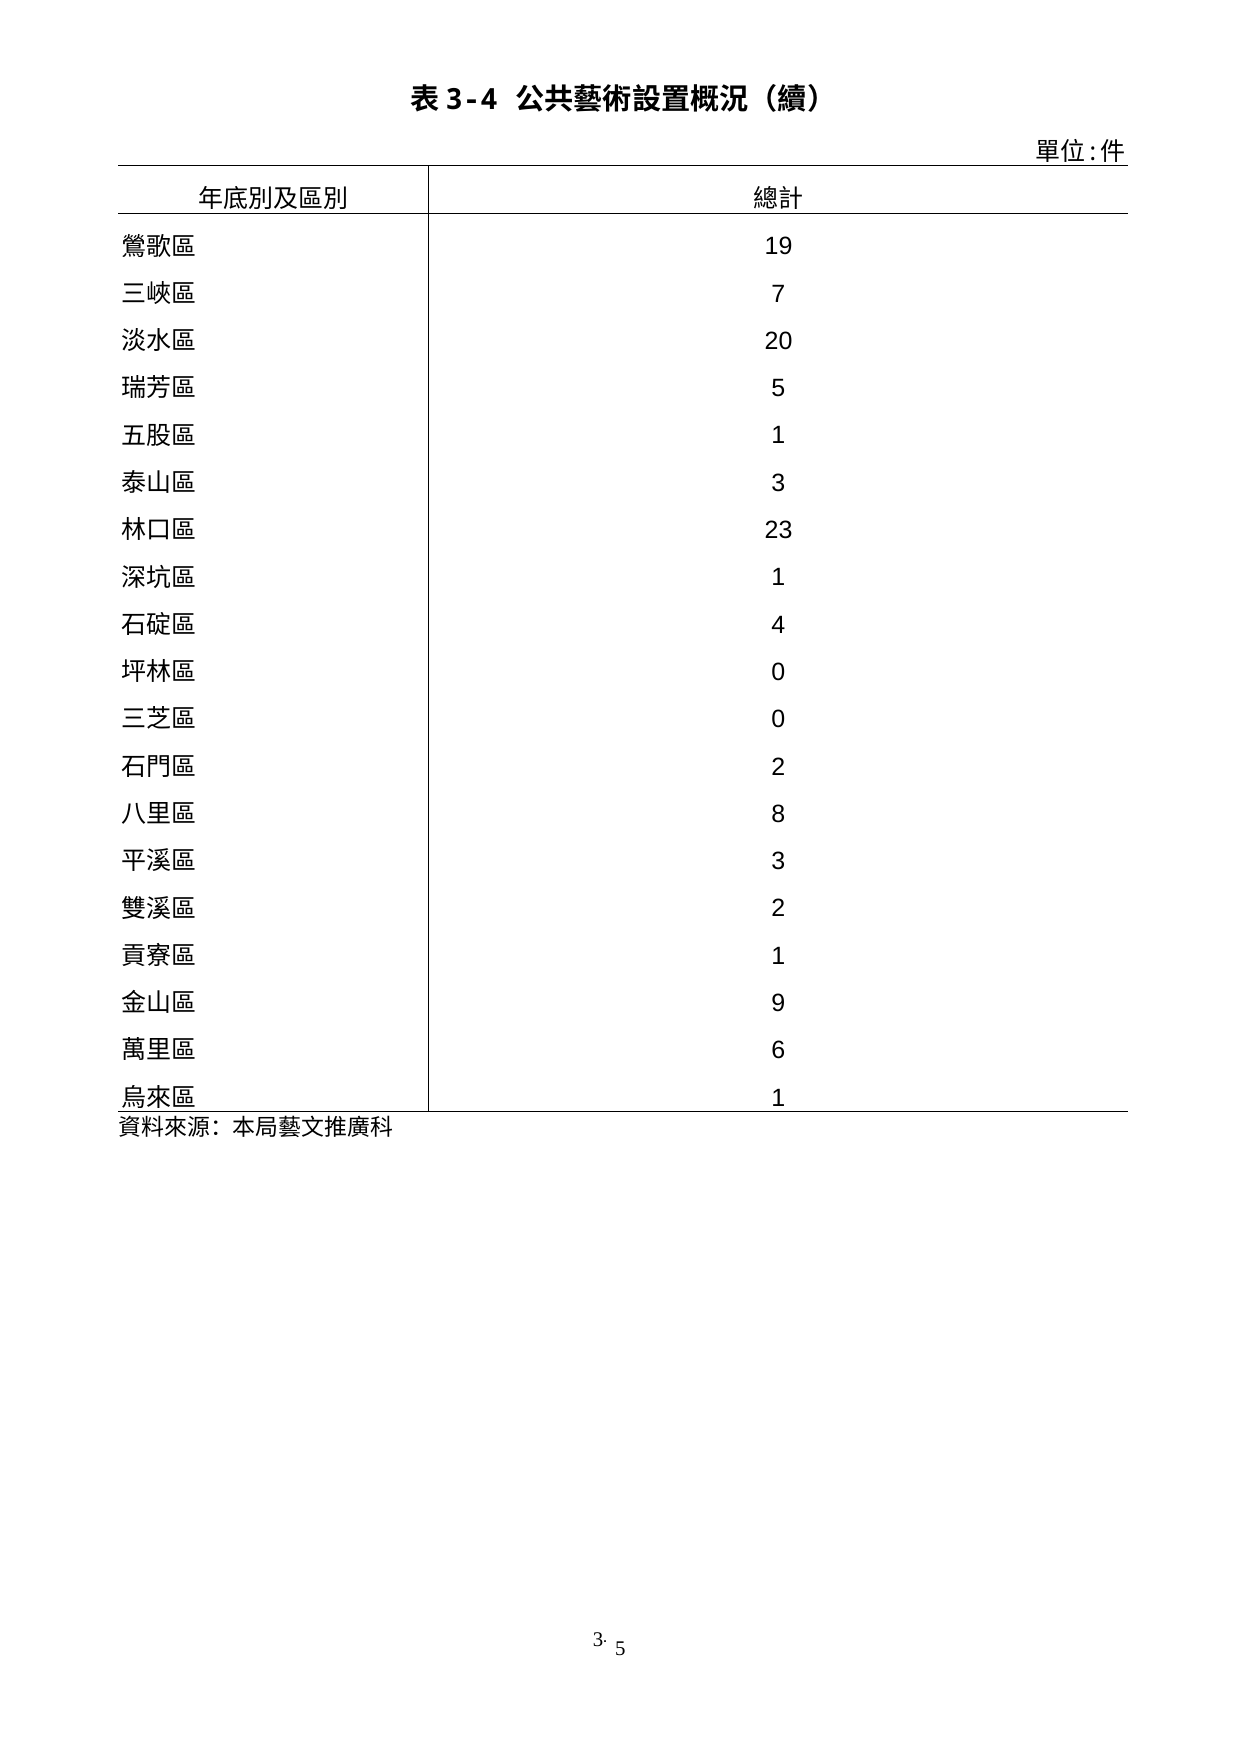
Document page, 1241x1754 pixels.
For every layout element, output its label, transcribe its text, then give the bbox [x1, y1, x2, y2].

table_cell 貢寮區 [118, 922, 428, 969]
table_cell 2 [429, 733, 1128, 780]
table_cell 烏來區 [118, 1064, 428, 1111]
table_header 表3-4 公共藝術設置概況（續） [118, 59, 1128, 118]
text 資料來源：本局藝文推廣科 [118, 1112, 1122, 1141]
table_cell 19 [429, 214, 1128, 260]
table_cell 瑞芳區 [118, 355, 428, 402]
table_cell 9 [429, 969, 1128, 1017]
table_cell 年底別及區別 [118, 166, 428, 213]
table_cell 4 [429, 591, 1128, 638]
table_cell 石門區 [118, 733, 428, 780]
table_cell 1 [429, 1064, 1128, 1111]
table_cell 三芝區 [118, 686, 428, 733]
table_cell 坪林區 [118, 638, 428, 686]
table_cell 1 [429, 922, 1128, 969]
table_cell 5 [429, 355, 1128, 402]
table_cell 深坑區 [118, 544, 428, 591]
table_cell 林口區 [118, 496, 428, 544]
table_cell 萬里區 [118, 1017, 428, 1064]
table_cell 7 [429, 260, 1128, 307]
table_cell 3 [429, 828, 1128, 875]
table_cell 雙溪區 [118, 875, 428, 922]
table_cell 八里區 [118, 780, 428, 827]
table_cell 2 [429, 875, 1128, 922]
table_cell 總計 [429, 166, 1128, 213]
table_cell 泰山區 [118, 449, 428, 496]
table_cell 平溪區 [118, 828, 428, 875]
table_cell 23 [429, 496, 1128, 544]
table_cell 鶯歌區 [118, 214, 428, 260]
table_cell 三峽區 [118, 260, 428, 307]
table_cell 1 [429, 544, 1128, 591]
table_cell 6 [429, 1017, 1128, 1064]
table_cell 0 [429, 638, 1128, 686]
table_cell 0 [429, 686, 1128, 733]
table_cell 8 [429, 780, 1128, 827]
table_cell 石碇區 [118, 591, 428, 638]
table_cell 20 [429, 307, 1128, 354]
table_cell 3 [429, 449, 1128, 496]
table_cell 五股區 [118, 402, 428, 449]
table_cell 單位:件 [118, 118, 1128, 165]
table_cell 金山區 [118, 969, 428, 1017]
table_cell 1 [429, 402, 1128, 449]
table_cell 淡水區 [118, 307, 428, 354]
